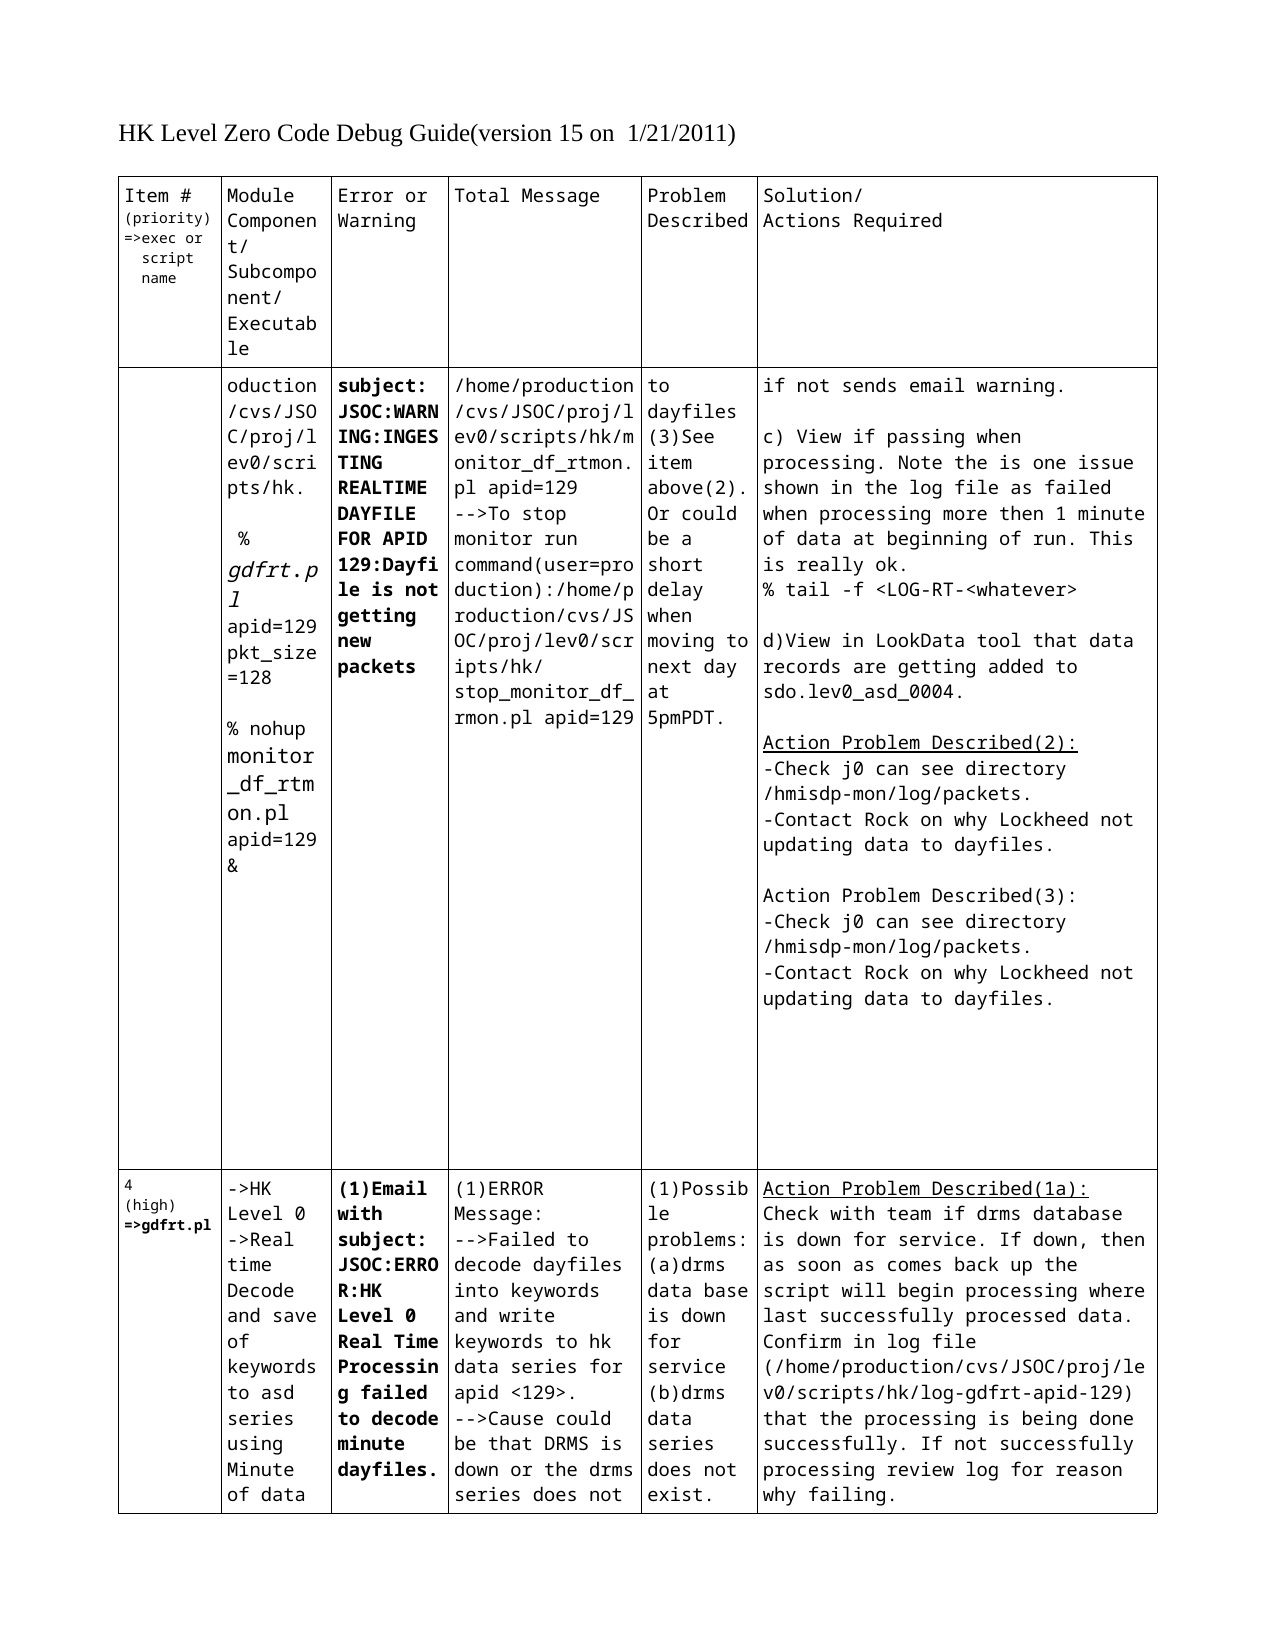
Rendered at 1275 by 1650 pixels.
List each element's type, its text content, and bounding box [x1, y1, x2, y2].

table_cell [119, 368, 221, 1169]
table_header Error or Warning [332, 177, 448, 367]
table_header Item # (priority) =>exec or script name [119, 177, 221, 367]
table_cell (1)Email with subject: JSOC:ERROR:HK Level 0 Real Time Processing failed to decode minute dayfiles. [332, 1170, 448, 1513]
table_header Problem Described [642, 177, 757, 367]
table_cell to dayfiles (3)See item above(2). Or could be a short delay when moving to next day at 5pmPDT. [642, 368, 757, 1169]
table_header Solution/ Actions Required [758, 177, 1157, 367]
table_cell /home/production/cvs/JSOC/proj/lev0/scripts/hk/monitor_df_rtmon.pl apid=129 -->To stop monitor run command(user=production):/home/production/cvs/JSOC/proj/lev0/scripts/hk/stop_monitor_df_rmon.pl apid=129 [449, 368, 641, 1169]
table_cell ->HK Level 0 ->Real time Decode and save of keywords to asd series using Minute of data [222, 1170, 331, 1513]
table_header Module Component/ Subcomponent/ Executable [222, 177, 331, 367]
table_cell if not sends email warning. c) View if passing when processing. Note the is one issue shown in the log file as failed when processing more then 1 minute of data at beginning of run. This is really ok. % tail -f <LOG-RT-<whatever> d)View in LookData tool that data records are getting added to sdo.lev0_asd_0004. Action Problem Described(2): -Check j0 can see directory /hmisdp-mon/log/packets. -Contact Rock on why Lockheed not updating data to dayfiles. Action Problem Described(3): -Check j0 can see directory /hmisdp-mon/log/packets. -Contact Rock on why Lockheed not updating data to dayfiles. [758, 368, 1157, 1169]
table_cell Action Problem Described(1a): Check with team if drms database is down for service. If down, then as soon as comes back up the script will begin processing where last successfully processed data. Confirm in log file (/home/production/cvs/JSOC/proj/lev0/scripts/hk/log-gdfrt-apid-129) that the processing is being done successfully. If not successfully processing review log for reason why failing. [758, 1170, 1157, 1513]
table_cell subject: JSOC:WARNING:INGESTING REALTIME DAYFILE FOR APID 129:Dayfile is not getting new packets [332, 368, 448, 1169]
table_cell (1)Possible problems:(a)drms data base is down for service (b)drms data series does not exist. [642, 1170, 757, 1513]
table_cell oduction/cvs/JSOC/proj/lev0/scripts/hk. % gdfrt.pl apid=129 pkt_size=128 % nohup monitor_df_rtmon.pl apid=129 & [222, 368, 331, 1169]
table_header Total Message [449, 177, 641, 367]
table_cell (1)ERROR Message: -->Failed to decode dayfiles into keywords and write keywords to hk data series for apid <129>. -->Cause could be that DRMS is down or the drms series does not [449, 1170, 641, 1513]
table_cell 4 (high) =>gdfrt.pl [119, 1170, 221, 1513]
